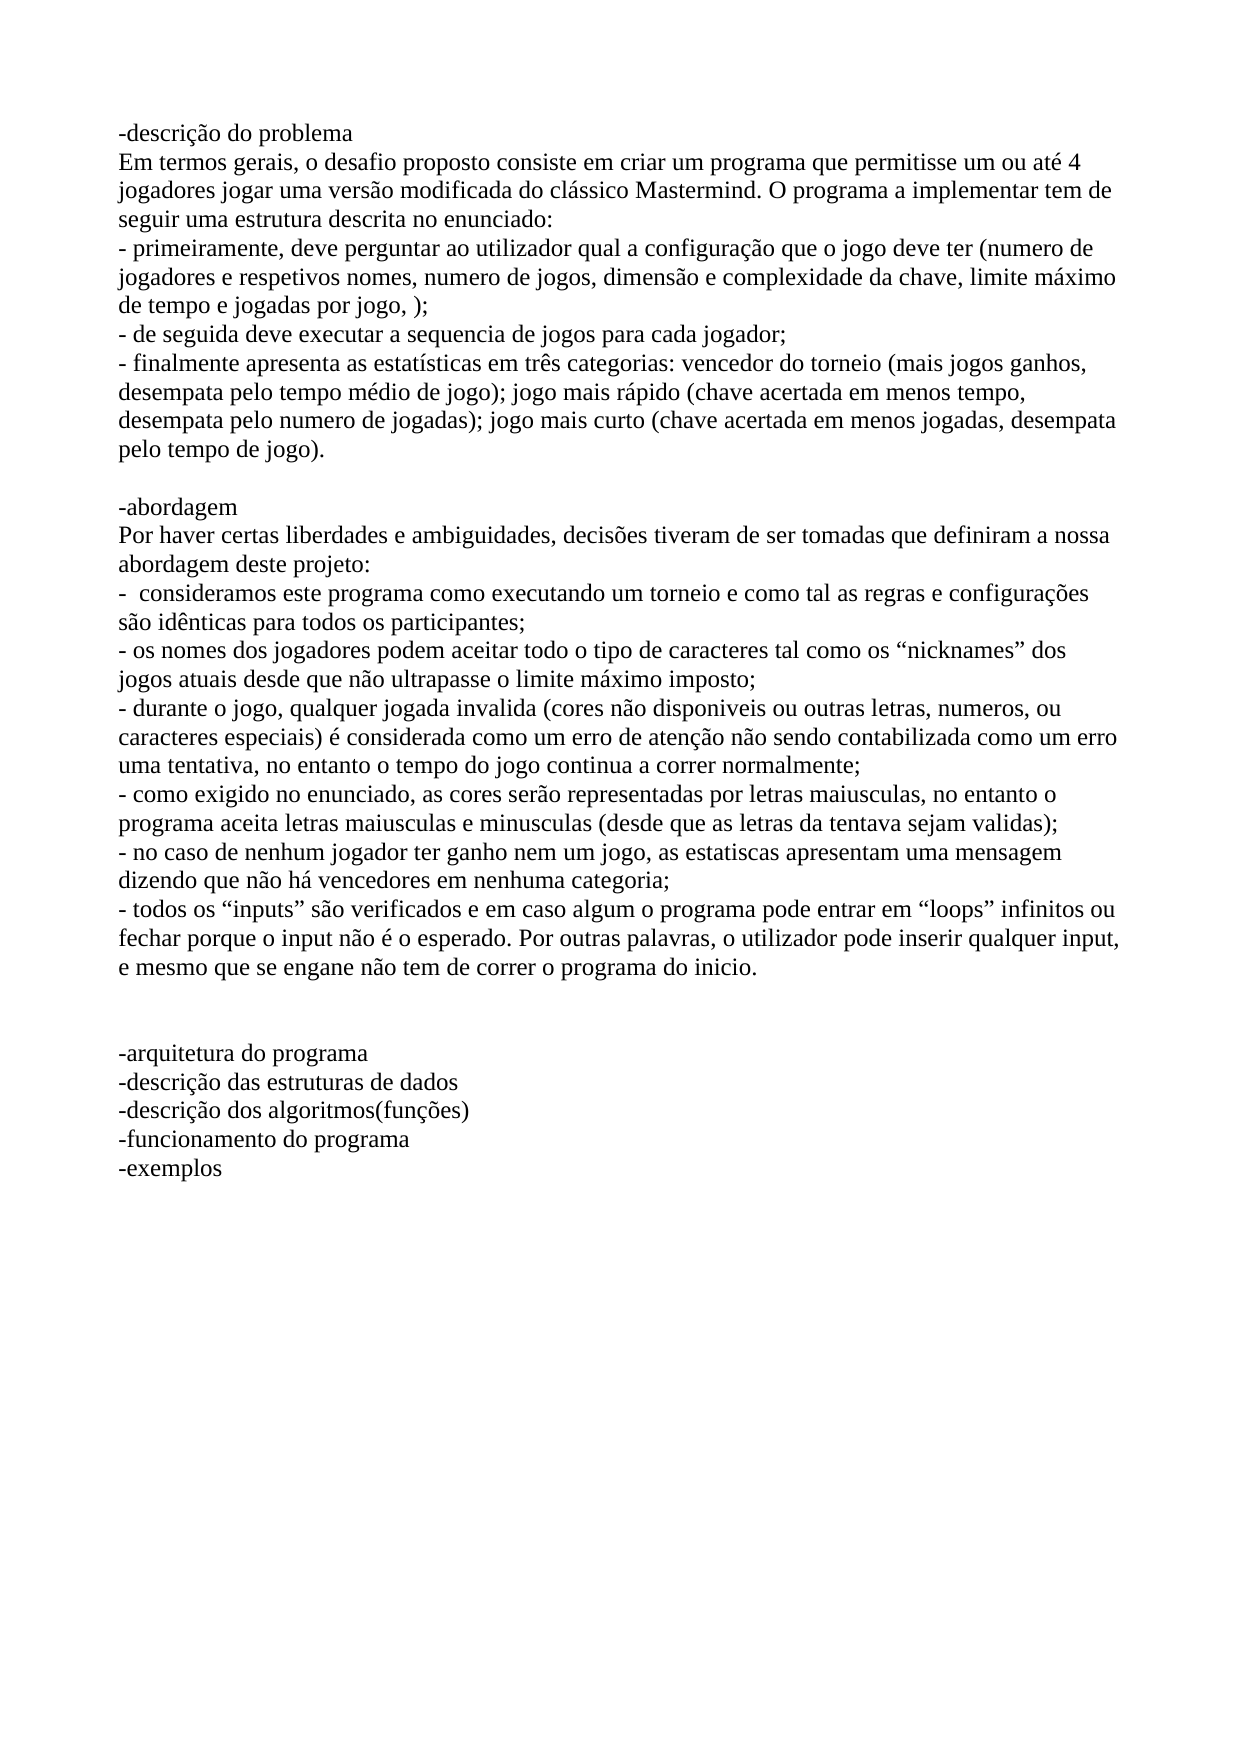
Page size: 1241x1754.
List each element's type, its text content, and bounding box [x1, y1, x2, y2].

text - finalmente apresenta as estatísticas em três categorias: vencedor do torneio (mais jogos ganhos, desempata pelo tempo médio de jogo); jogo mais rápido (chave acertada em menos tempo, desempata pelo numero de jogadas); jogo mais curto (chave acertada em menos jogadas, desempata pelo tempo de jogo). [118, 348, 1122, 463]
text -arquitetura do programa [118, 1038, 1122, 1067]
text -exemplos [118, 1153, 1122, 1182]
text - de seguida deve executar a sequencia de jogos para cada jogador; [118, 319, 1122, 348]
text - os nomes dos jogadores podem aceitar todo o tipo de caracteres tal como os “nicknames” dos jogos atuais desde que não ultrapasse o limite máximo imposto; [118, 636, 1122, 693]
text - consideramos este programa como executando um torneio e como tal as regras e configurações são idênticas para todos os participantes; [118, 578, 1122, 636]
text -descrição do problema [118, 118, 1122, 147]
text - como exigido no enunciado, as cores serão representadas por letras maiusculas, no entanto o programa aceita letras maiusculas e minusculas (desde que as letras da tentava sejam validas); [118, 779, 1122, 837]
text - primeiramente, deve perguntar ao utilizador qual a configuração que o jogo deve ter (numero de jogadores e respetivos nomes, numero de jogos, dimensão e complexidade da chave, limite máximo de tempo e jogadas por jogo, ); [118, 233, 1122, 319]
text - no caso de nenhum jogador ter ganho nem um jogo, as estatiscas apresentam uma mensagem dizendo que não há vencedores em nenhuma categoria; [118, 837, 1122, 894]
text -funcionamento do programa [118, 1124, 1122, 1153]
text - durante o jogo, qualquer jogada invalida (cores não disponiveis ou outras letras, numeros, ou caracteres especiais) é considerada como um erro de atenção não sendo contabilizada como um erro uma tentativa, no entanto o tempo do jogo continua a correr normalmente; [118, 693, 1122, 779]
text Por haver certas liberdades e ambiguidades, decisões tiveram de ser tomadas que definiram a nossa abordagem deste projeto: [118, 521, 1122, 578]
text - todos os “inputs” são verificados e em caso algum o programa pode entrar em “loops” infinitos ou fechar porque o input não é o esperado. Por outras palavras, o utilizador pode inserir qualquer input, e mesmo que se engane não tem de correr o programa do inicio. [118, 894, 1122, 981]
text -descrição das estruturas de dados [118, 1067, 1122, 1096]
text -descrição dos algoritmos(funções) [118, 1096, 1122, 1124]
text -abordagem [118, 492, 1122, 521]
text Em termos gerais, o desafio proposto consiste em criar um programa que permitisse um ou até 4 jogadores jogar uma versão modificada do clássico Mastermind. O programa a implementar tem de seguir uma estrutura descrita no enunciado: [118, 147, 1122, 233]
